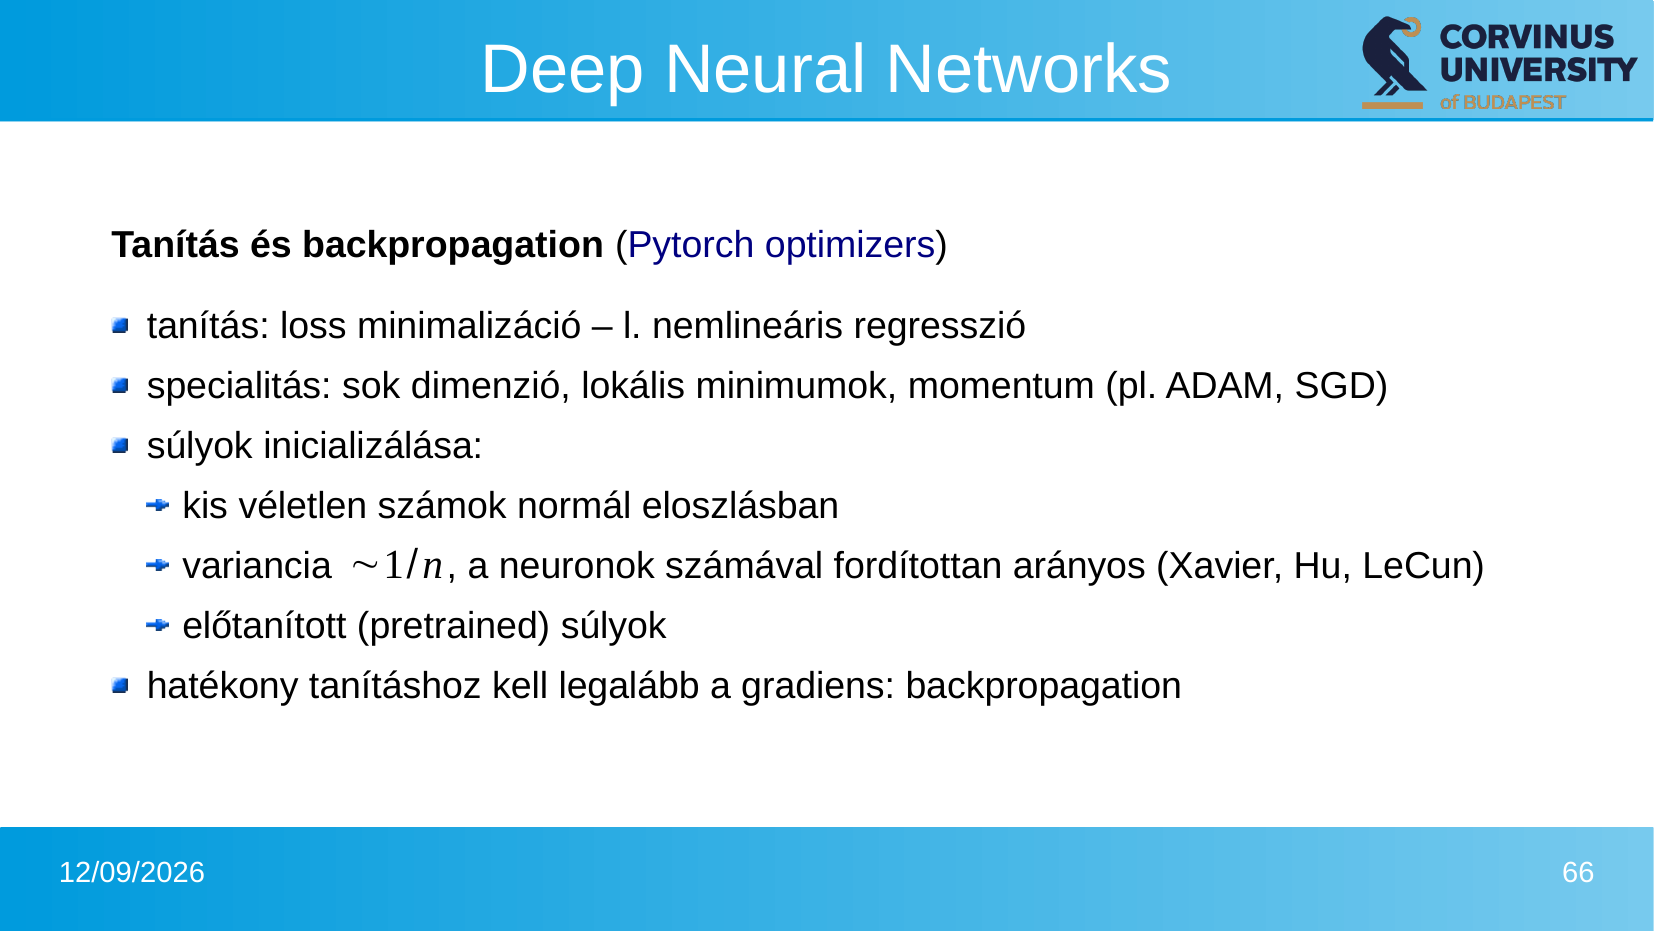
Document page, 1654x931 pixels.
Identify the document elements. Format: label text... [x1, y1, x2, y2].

chart [337, 540, 451, 587]
text_box Tanítás és backpropagation (Pytorch optimizers) tanítás: loss minimalizáció – l. nemlineáris regresszió specialitás: sok dimenzió, lokális minimumok, momentum (pl. ADAM, SGD) súlyok inicializálása: kis véletlen számok normál eloszlásban variancia , a neuronok számával fordítottan arányos (Xavier, Hu, LeCun) előtanított (pretrained) súlyok hatékony tanításhoz kell legalább a gradiens: backpropagation [96, 215, 1576, 714]
picture [1362, 16, 1638, 109]
title Deep Neural Networks [59, 29, 1362, 108]
